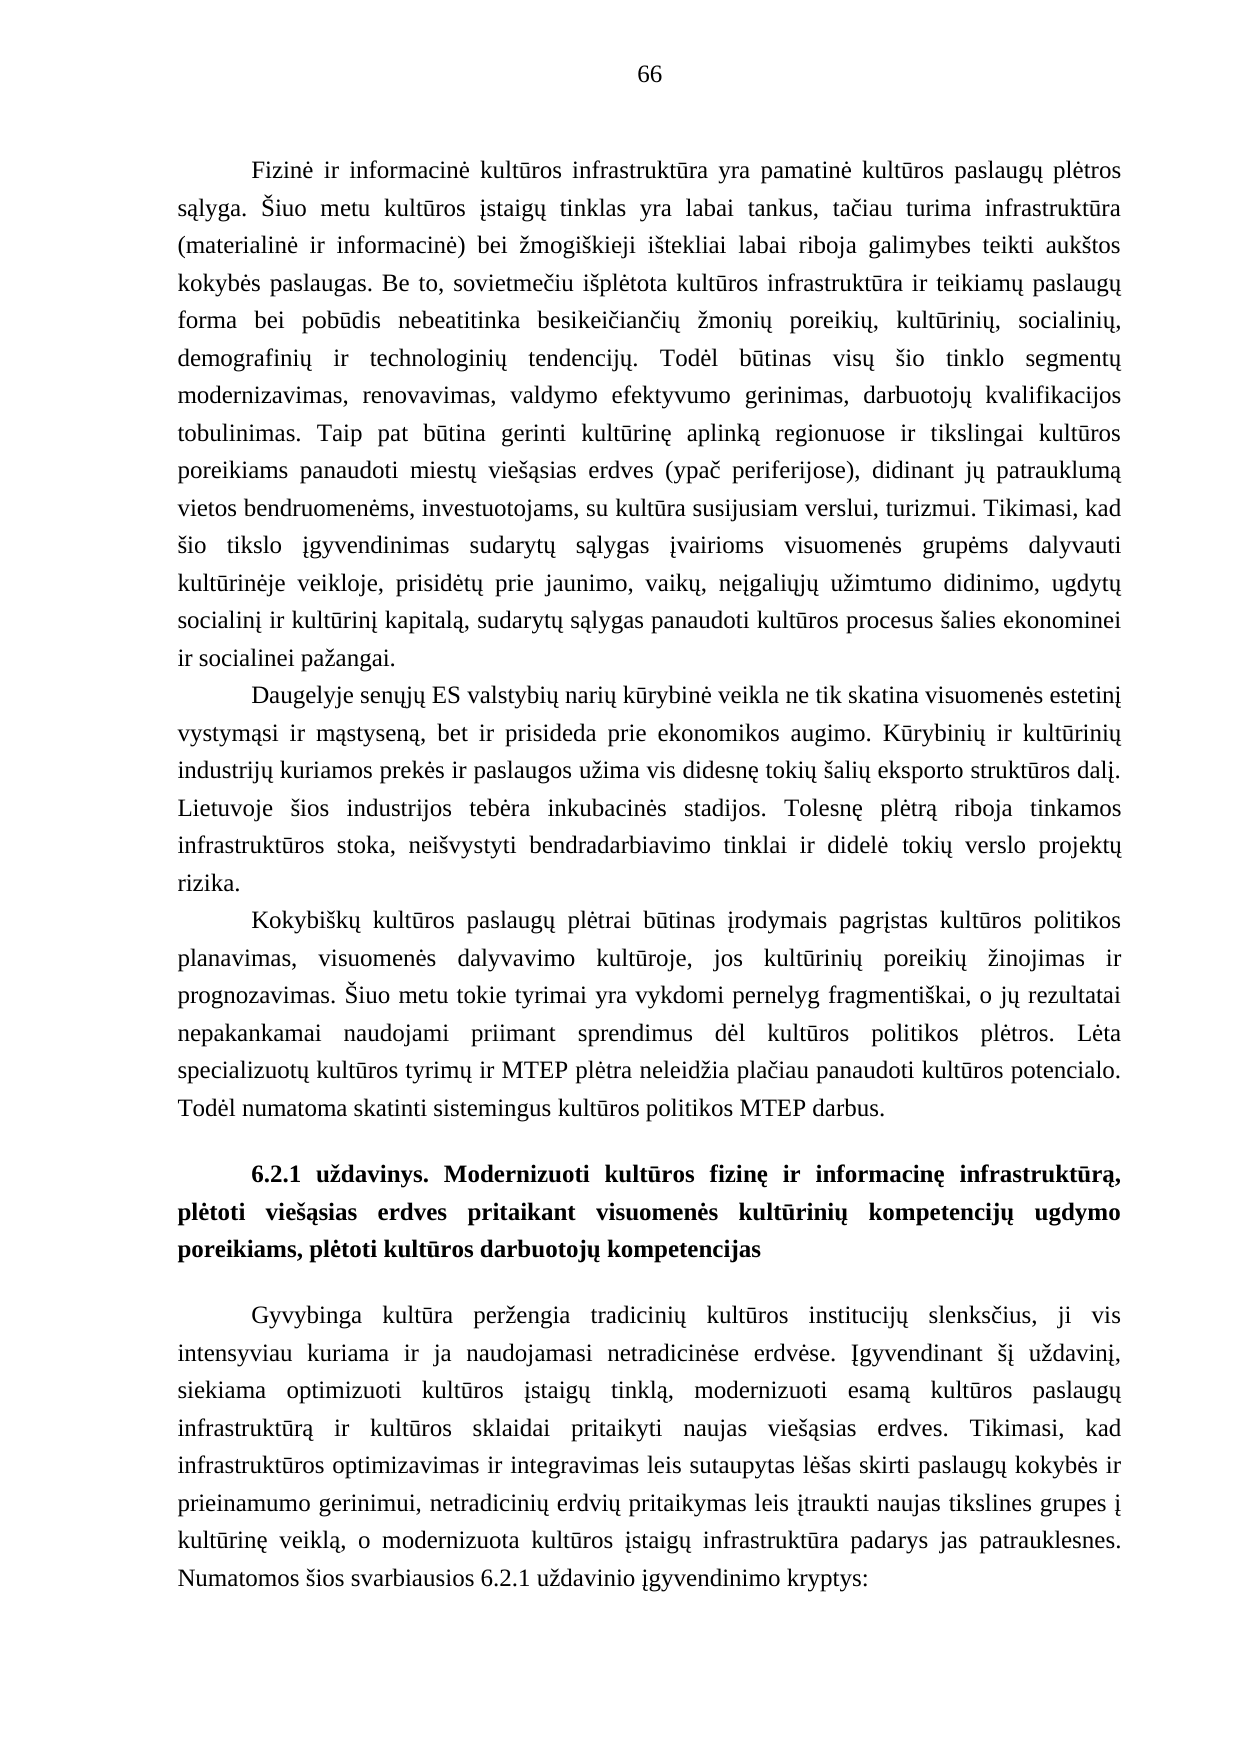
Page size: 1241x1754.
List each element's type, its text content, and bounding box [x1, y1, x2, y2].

text Daugelyje senųjų ES valstybių narių kūrybinė veikla ne tik skatina visuomenės estetinį vystymąsi ir mąstyseną, bet ir prisideda prie ekonomikos augimo. Kūrybinių ir kultūrinių industrijų kuriamos prekės ir paslaugos užima vis didesnę tokių šalių eksporto struktūros dalį. Lietuvoje šios industrijos tebėra inkubacinės stadijos. Tolesnę plėtrą riboja tinkamos infrastruktūros stoka, neišvystyti bendradarbiavimo tinklai ir didelė tokių verslo projektų rizika. [177, 672, 1122, 897]
text Kokybiškų kultūros paslaugų plėtrai būtinas įrodymais pagrįstas kultūros politikos planavimas, visuomenės dalyvavimo kultūroje, jos kultūrinių poreikių žinojimas ir prognozavimas. Šiuo metu tokie tyrimai yra vykdomi pernelyg fragmentiškai, o jų rezultatai nepakankamai naudojami priimant sprendimus dėl kultūros politikos plėtros. Lėta specializuotų kultūros tyrimų ir MTEP plėtra neleidžia plačiau panaudoti kultūros potencialo. Todėl numatoma skatinti sistemingus kultūros politikos MTEP darbus. [177, 897, 1122, 1122]
text 6.2.1 uždavinys. Modernizuoti kultūros fizinę ir informacinę infrastruktūrą, plėtoti viešąsias erdves pritaikant visuomenės kultūrinių kompetencijų ugdymo poreikiams, plėtoti kultūros darbuotojų kompetencijas [177, 1151, 1122, 1263]
text Gyvybinga kultūra peržengia tradicinių kultūros institucijų slenksčius, ji vis intensyviau kuriama ir ja naudojamasi netradicinėse erdvėse. Įgyvendinant šį uždavinį, siekiama optimizuoti kultūros įstaigų tinklą, modernizuoti esamą kultūros paslaugų infrastruktūrą ir kultūros sklaidai pritaikyti naujas viešąsias erdves. Tikimasi, kad infrastruktūros optimizavimas ir integravimas leis sutaupytas lėšas skirti paslaugų kokybės ir prieinamumo gerinimui, netradicinių erdvių pritaikymas leis įtraukti naujas tikslines grupes į kultūrinę veiklą, o modernizuota kultūros įstaigų infrastruktūra padarys jas patrauklesnes. Numatomos šios svarbiausios 6.2.1 uždavinio įgyvendinimo kryptys: [177, 1292, 1122, 1592]
text Fizinė ir informacinė kultūros infrastruktūra yra pamatinė kultūros paslaugų plėtros sąlyga. Šiuo metu kultūros įstaigų tinklas yra labai tankus, tačiau turima infrastruktūra (materialinė ir informacinė) bei žmogiškieji ištekliai labai riboja galimybes teikti aukštos kokybės paslaugas. Be to, sovietmečiu išplėtota kultūros infrastruktūra ir teikiamų paslaugų forma bei pobūdis nebeatitinka besikeičiančių žmonių poreikių, kultūrinių, socialinių, demografinių ir technologinių tendencijų. Todėl būtinas visų šio tinklo segmentų modernizavimas, renovavimas, valdymo efektyvumo gerinimas, darbuotojų kvalifikacijos tobulinimas. Taip pat būtina gerinti kultūrinę aplinką regionuose ir tikslingai kultūros poreikiams panaudoti miestų viešąsias erdves (ypač periferijose), didinant jų patrauklumą vietos bendruomenėms, investuotojams, su kultūra susijusiam verslui, turizmui. Tikimasi, kad šio tikslo įgyvendinimas sudarytų sąlygas įvairioms visuomenės grupėms dalyvauti kultūrinėje veikloje, prisidėtų prie jaunimo, vaikų, neįgaliųjų užimtumo didinimo, ugdytų socialinį ir kultūrinį kapitalą, sudarytų sąlygas panaudoti kultūros procesus šalies ekonominei ir socialinei pažangai. [177, 147, 1122, 672]
